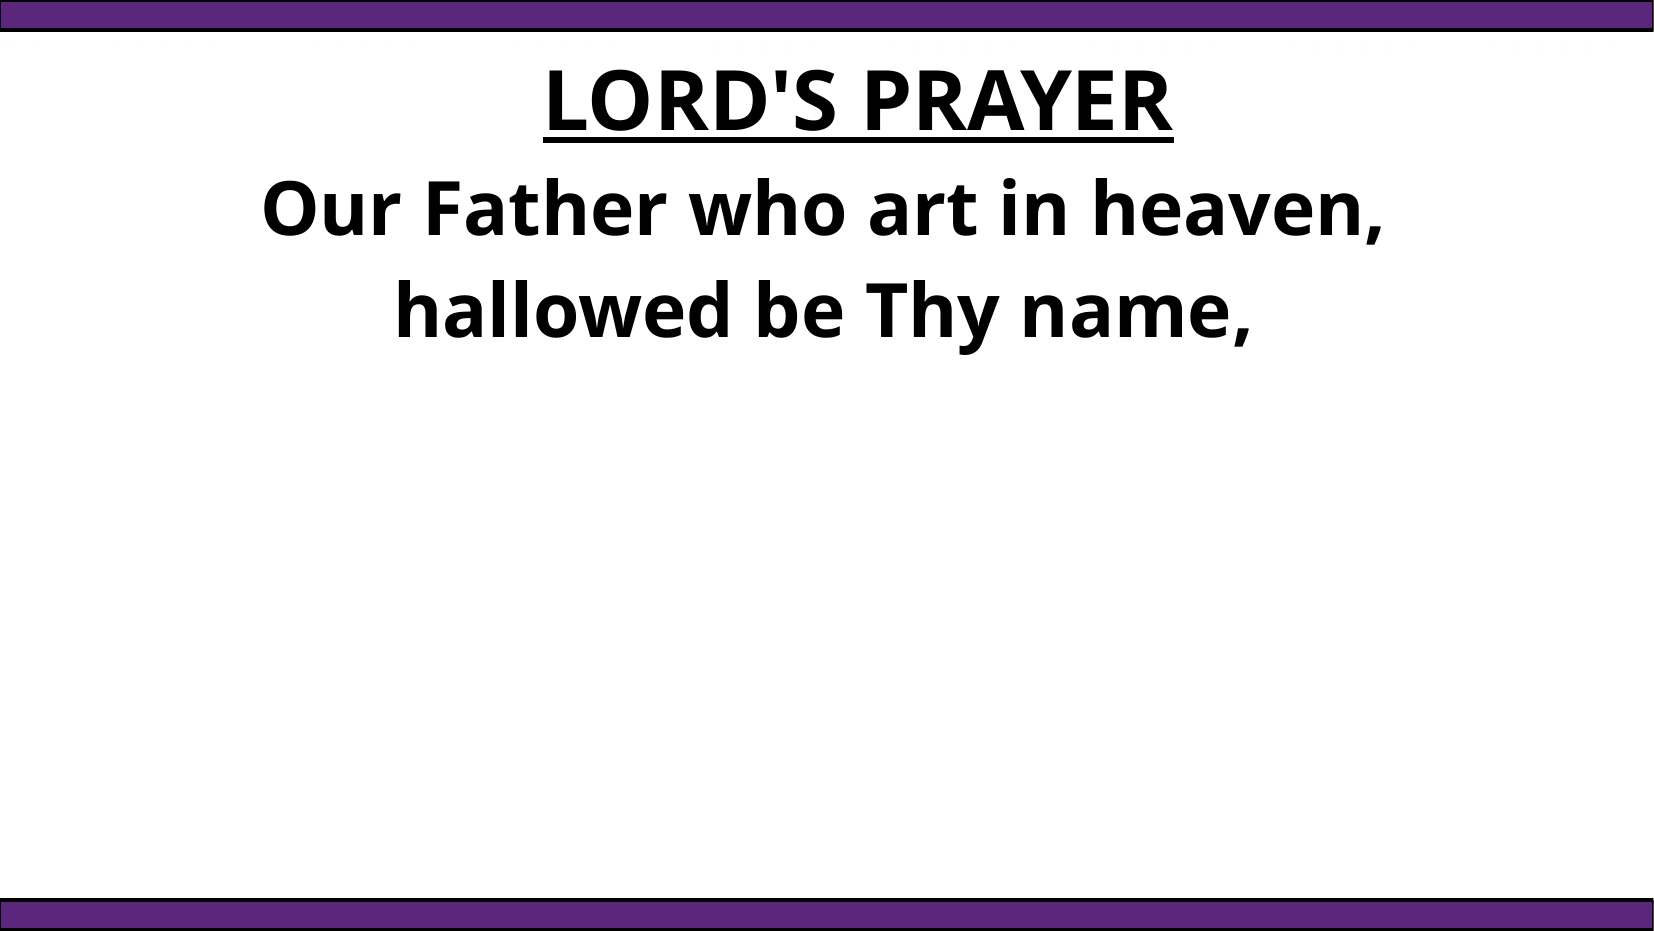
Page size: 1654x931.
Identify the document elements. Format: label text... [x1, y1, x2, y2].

text_box LORD'S PRAYER Our Father who art in heaven, hallowed be Thy name, [58, 34, 1589, 348]
text_box [0, 900, 1654, 931]
text_box [0, 0, 1654, 31]
picture [0, 31, 1654, 900]
